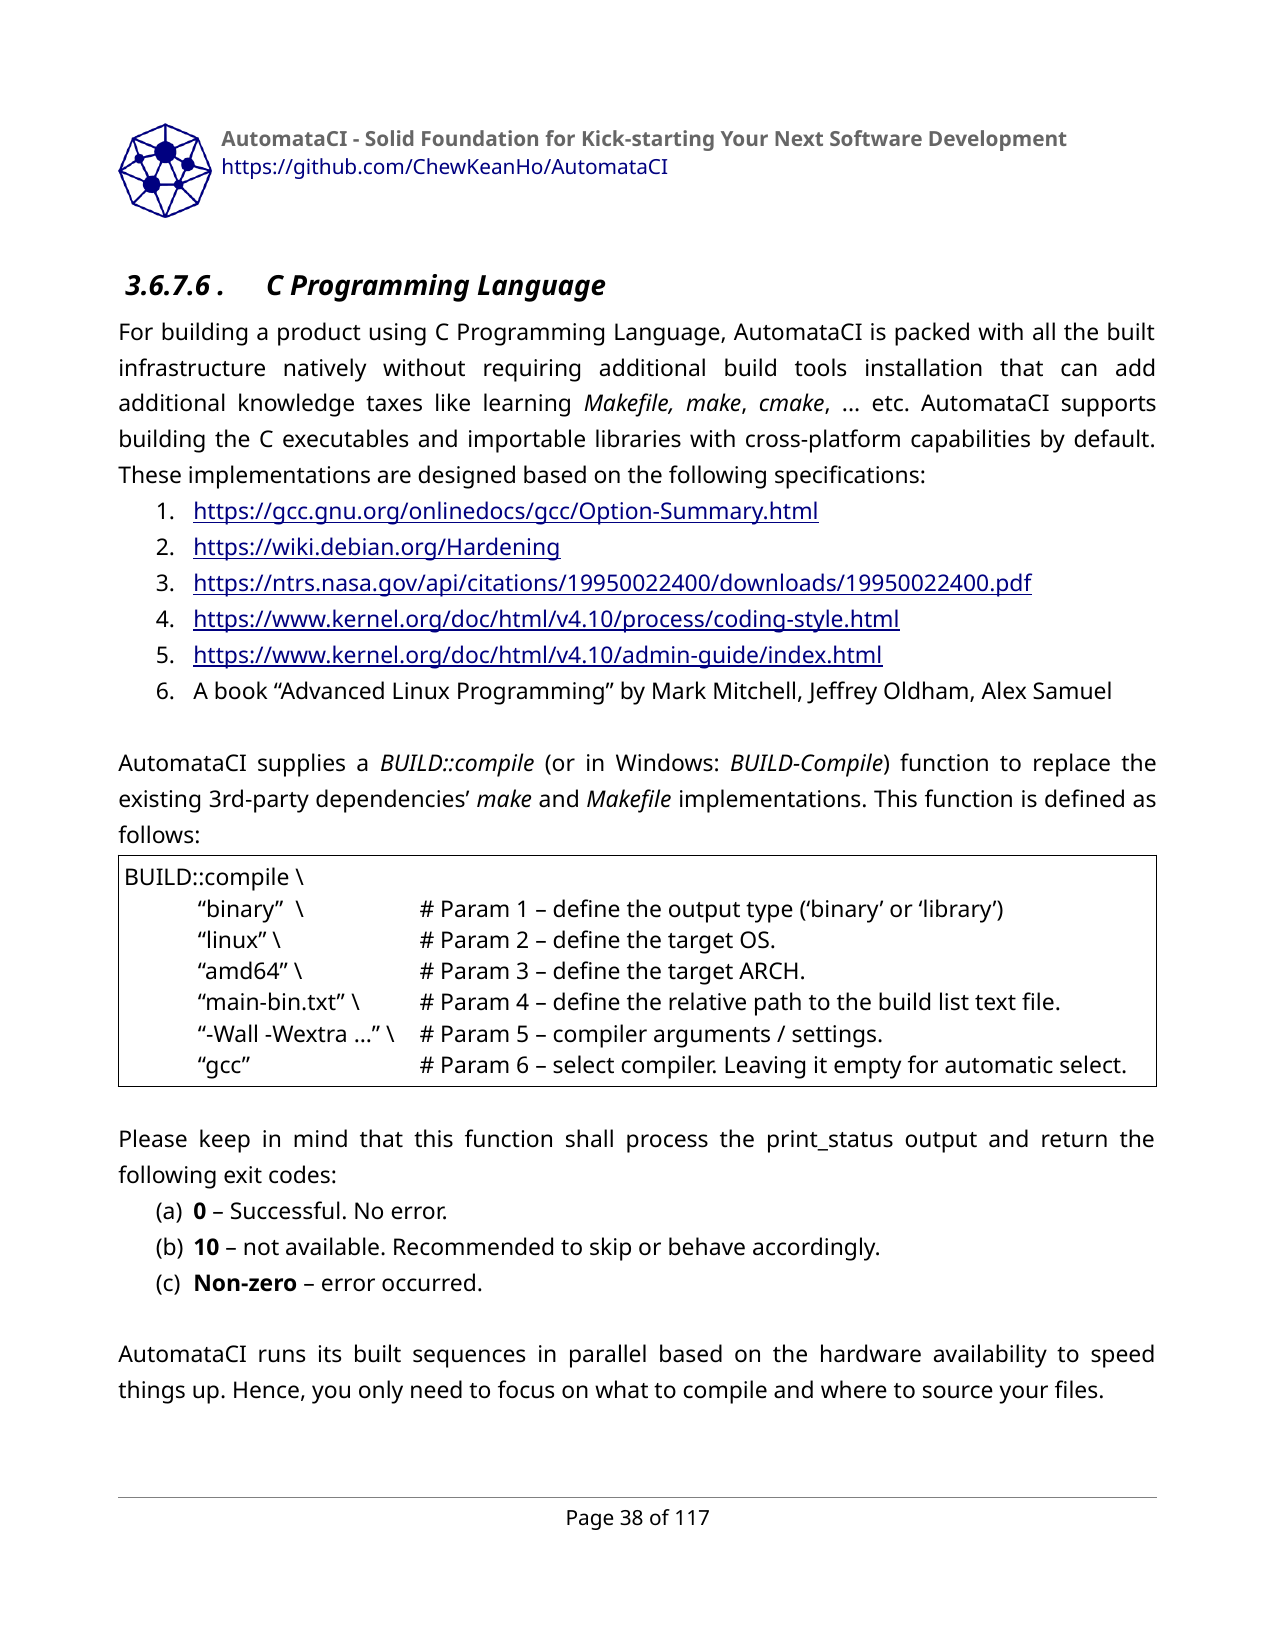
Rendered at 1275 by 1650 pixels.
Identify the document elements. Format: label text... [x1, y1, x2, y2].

list Non-zero – error occurred. [156, 1267, 1157, 1298]
list https://ntrs.nasa.gov/api/citations/19950022400/downloads/19950022400.pdf [156, 567, 1157, 598]
subtitle C Programming Language [118, 265, 1157, 303]
list https://wiki.debian.org/Hardening [156, 531, 1157, 562]
list https://www.kernel.org/doc/html/v4.10/process/coding-style.html [156, 603, 1157, 634]
list https://www.kernel.org/doc/html/v4.10/admin-guide/index.html [156, 639, 1157, 670]
text For building a product using C Programming Language, AutomataCI is packed with all the built infrastructure natively without requiring additional build tools installation that can add additional knowledge taxes like learning Makefile, make, cmake, ... etc. AutomataCI supports building the C executables and importable libraries with cross-platform capabilities by default. These implementations are designed based on the following specifications: [118, 316, 1157, 491]
text Please keep in mind that this function shall process the print_status output and return the following exit codes: [118, 1123, 1157, 1190]
list 10 – not available. Recommended to skip or behave accordingly. [156, 1231, 1157, 1262]
list 0 – Successful. No error. [156, 1195, 1157, 1226]
picture [118, 123, 212, 218]
text AutomataCI supplies a BUILD::compile (or in Windows: BUILD-Compile) function to replace the existing 3rd-party dependencies’ make and Makefile implementations. This function is defined as follows: [118, 747, 1157, 850]
list https://gcc.gnu.org/onlinedocs/gcc/Option-Summary.html [156, 495, 1157, 526]
list A book “Advanced Linux Programming” by Mark Mitchell, Jeffrey Oldham, Alex Samuel [156, 675, 1157, 706]
table_header BUILD::compile \ “binary” \ # Param 1 – define the output type (‘binary’ or ‘library’) “linux” \ # Param 2 – define the target OS. “amd64” \ # Param 3 – define the target ARCH. “main-bin.txt” \ # Param 4 – define the relative path to the build list text file. “-Wall -Wextra …” \ # Param 5 – compiler arguments / settings. “gcc” # Param 6 – select compiler. Leaving it empty for automatic select. [119, 856, 1156, 1086]
text AutomataCI runs its built sequences in parallel based on the hardware availability to speed things up. Hence, you only need to focus on what to compile and where to source your files. [118, 1338, 1157, 1406]
